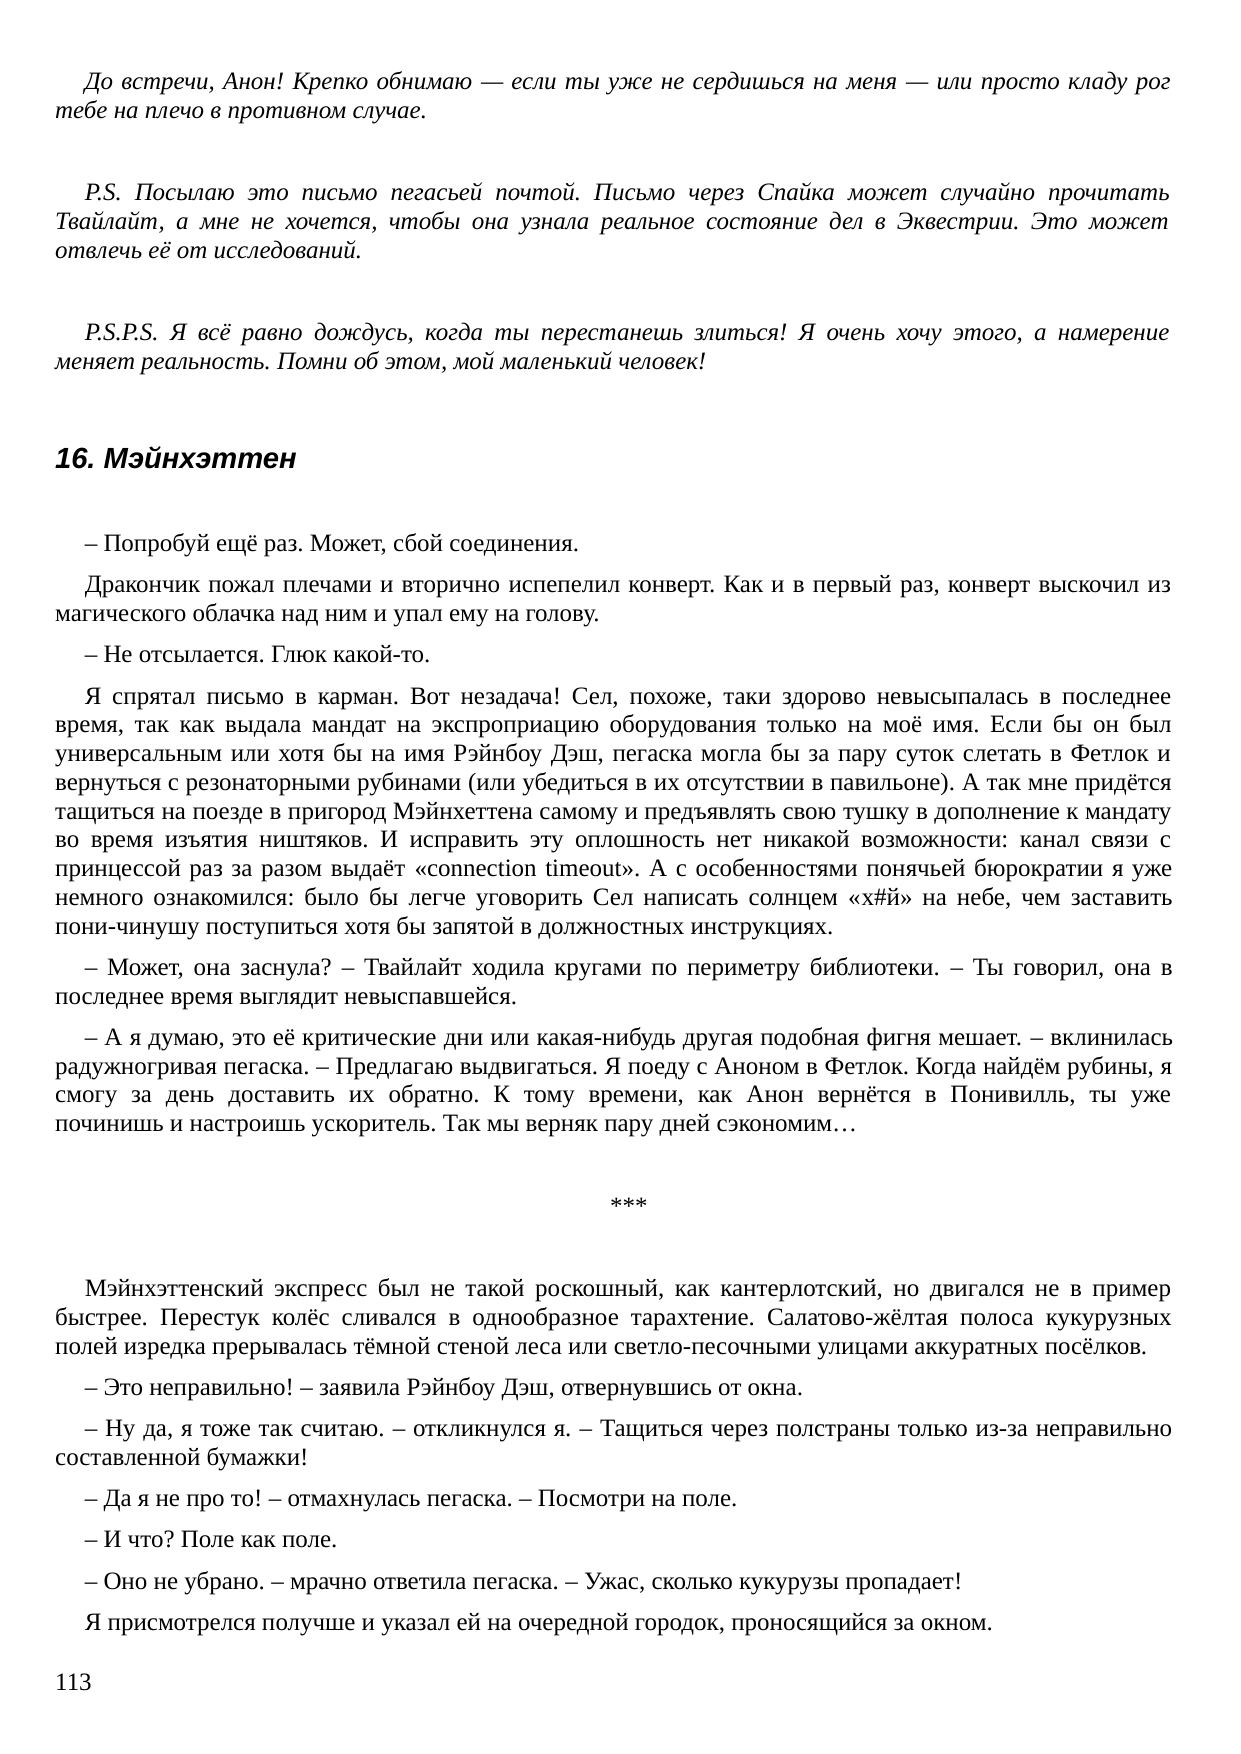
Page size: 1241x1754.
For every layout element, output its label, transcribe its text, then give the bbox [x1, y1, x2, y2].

text – Попробуй ещё раз. Может, сбой соединения. [55, 528, 1173, 557]
subtitle 16. Мэйнхэттен [55, 441, 1173, 474]
text – Не отсылается. Глюк какой-то. [55, 639, 1173, 668]
text До встречи, Анон! Крепко обнимаю — если ты уже не сердишься на меня — или просто кладу рог тебе на плечо в противном случае. [55, 66, 1173, 123]
text – А я думаю, это её критические дни или какая-нибудь другая подобная фигня мешает. – вклинилась радужногривая пегаска. – Предлагаю выдвигаться. Я поеду с Аноном в Фетлок. Когда найдём рубины, я смогу за день доставить их обратно. К тому времени, как Анон вернётся в Понивилль, ты уже починишь и настроишь ускоритель. Так мы верняк пару дней сэкономим… [55, 1022, 1173, 1137]
text P.S. Посылаю это письмо пегасьей почтой. Письмо через Спайка может случайно прочитать Твайлайт, а мне не хочется, чтобы она узнала реальное состояние дел в Эквестрии. Это может отвлечь её от исследований. [55, 177, 1173, 263]
text *** [55, 1191, 1173, 1219]
text P.S.P.S. Я всё равно дождусь, когда ты перестанешь злиться! Я очень хочу этого, а намерение меняет реальность. Помни об этом, мой маленький человек! [55, 317, 1173, 375]
text – И что? Поле как поле. [55, 1524, 1173, 1553]
text – Может, она заснула? – Твайлайт ходила кругами по периметру библиотеки. – Ты говорил, она в последнее время выглядит невыспавшейся. [55, 952, 1173, 1009]
text Мэйнхэттенский экспресс был не такой роскошный, как кантерлотский, но двигался не в пример быстрее. Перестук колёс сливался в однообразное тарахтение. Салатово-жёлтая полоса кукурузных полей изредка прерывалась тёмной стеной леса или светло-песочными улицами аккуратных посёлков. [55, 1273, 1173, 1359]
text – Да я не про то! – отмахнулась пегаска. – Посмотри на поле. [55, 1483, 1173, 1512]
text – Это неправильно! – заявила Рэйнбоу Дэш, отвернувшись от окна. [55, 1372, 1173, 1401]
text Дракончик пожал плечами и вторично испепелил конверт. Как и в первый раз, конверт выскочил из магического облачка над ним и упал ему на голову. [55, 569, 1173, 627]
text Я присмотрелся получше и указал ей на очередной городок, проносящийся за окном. [55, 1607, 1173, 1636]
text – Оно не убрано. – мрачно ответила пегаска. – Ужас, сколько кукурузы пропадает! [55, 1566, 1173, 1594]
text Я спрятал письмо в карман. Вот незадача! Сел, похоже, таки здорово невысыпалась в последнее время, так как выдала мандат на экспроприацию оборудования только на моё имя. Если бы он был универсальным или хотя бы на имя Рэйнбоу Дэш, пегаска могла бы за пару суток слетать в Фетлок и вернуться с резонаторными рубинами (или убедиться в их отсутствии в павильоне). А так мне придётся тащиться на поезде в пригород Мэйнхеттена самому и предъявлять свою тушку в дополнение к мандату во время изъятия ништяков. И исправить эту оплошность нет никакой возможности: канал связи с принцессой раз за разом выдаёт «connection timeout». А с особенностями понячьей бюрократии я уже немного ознакомился: было бы легче уговорить Сел написать солнцем «х#й» на небе, чем заставить пони-чинушу поступиться хотя бы запятой в должностных инструкциях. [55, 681, 1173, 939]
text – Ну да, я тоже так считаю. – откликнулся я. – Тащиться через полстраны только из-за неправильно составленной бумажки! [55, 1413, 1173, 1471]
